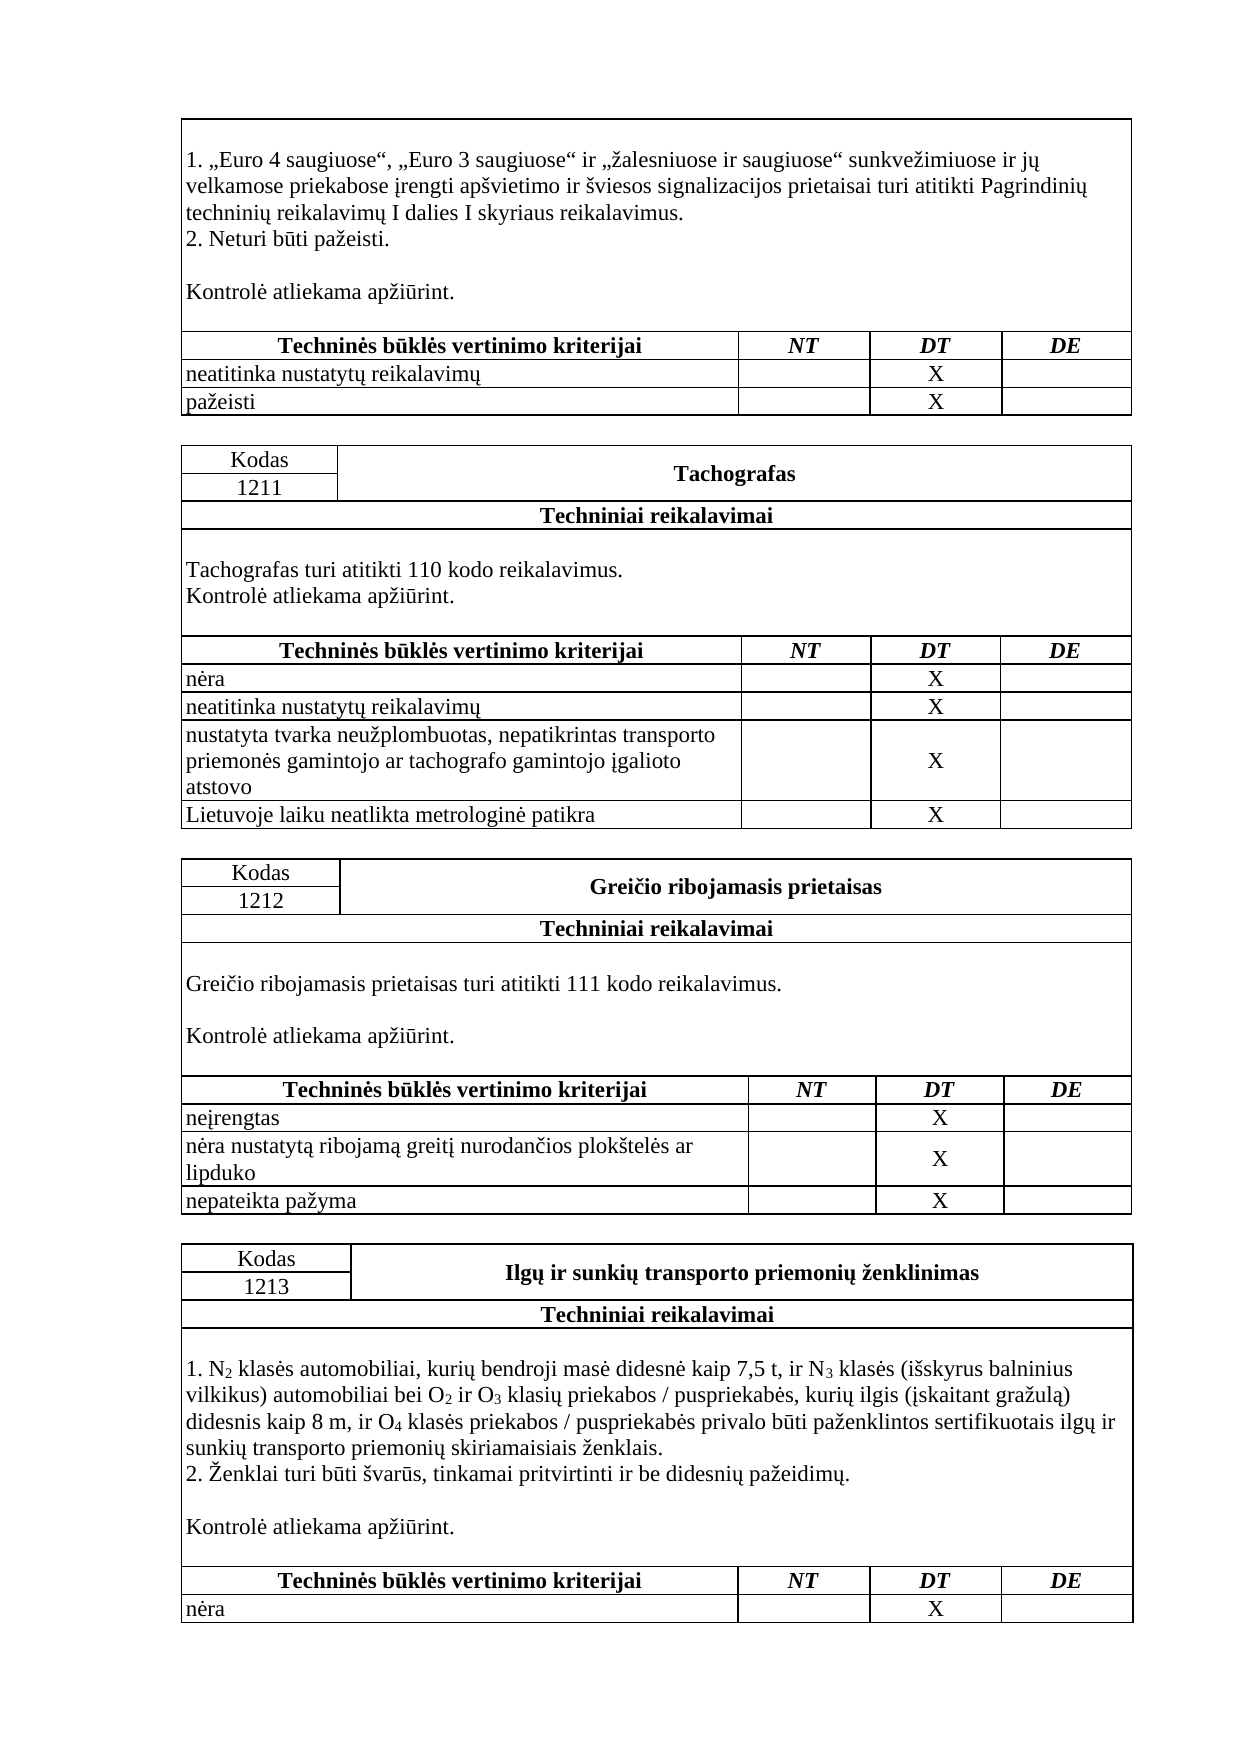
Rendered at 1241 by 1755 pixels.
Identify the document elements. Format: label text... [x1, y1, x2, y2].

table_cell [1001, 801, 1131, 828]
table_cell 1. N2 klasės automobiliai, kurių bendroji masė didesnė kaip 7,5 t, ir N3 klasės (išskyrus balninius vilkikus) automobiliai bei O2 ir O3 klasių priekabos / puspriekabės, kurių ilgis (įskaitant gražulą) didesnis kaip 8 m, ir O4 klasės priekabos / puspriekabės privalo būti paženklintos sertifikuotais ilgų ir sunkių transporto priemonių skiriamaisiais ženklais. 2. Ženklai turi būti švarūs, tinkamai pritvirtinti ir be didesnių pažeidimų. Kontrolė atliekama apžiūrint. [182, 1329, 1132, 1566]
table_cell [739, 388, 869, 414]
table_cell X [871, 388, 1001, 414]
table_cell Techninės būklės vertinimo kriterijai [182, 637, 741, 663]
table_cell neįrengtas [182, 1105, 748, 1131]
table_header Kodas [182, 446, 337, 472]
table_cell DE [1001, 637, 1131, 663]
table_cell DT [872, 637, 1000, 663]
table_cell 1. „Euro 4 saugiuose“, „Euro 3 saugiuose“ ir „žalesniuose ir saugiuose“ sunkvežimiuose ir jų velkamose priekabose įrengti apšvietimo ir šviesos signalizacijos prietaisai turi atitikti Pagrindinių techninių reikalavimų I dalies I skyriaus reikalavimus. 2. Neturi būti pažeisti. Kontrolė atliekama apžiūrint. [182, 120, 1131, 331]
table_cell [1005, 1132, 1131, 1185]
table_header Ilgų ir sunkių transporto priemonių ženklinimas [352, 1245, 1132, 1299]
table_cell NT [739, 1567, 869, 1594]
table_cell [1002, 1595, 1132, 1622]
table_cell 1213 [182, 1273, 350, 1299]
table_cell DT [871, 332, 1001, 358]
table_cell Techniniai reikalavimai [182, 502, 1131, 528]
table_cell X [877, 1132, 1003, 1185]
table_cell Greičio ribojamasis prietaisas turi atitikti 111 kodo reikalavimus. Kontrolė atliekama apžiūrint. [182, 943, 1131, 1075]
table_cell nėra [182, 1595, 737, 1622]
table_cell Techninės būklės vertinimo kriterijai [182, 1567, 737, 1594]
table_header Kodas [182, 860, 339, 886]
table_cell 1211 [182, 474, 337, 500]
table_cell Techniniai reikalavimai [182, 1301, 1132, 1327]
table_cell Techninės būklės vertinimo kriterijai [182, 332, 738, 358]
table_cell X [871, 1595, 1001, 1622]
table_cell [742, 721, 870, 800]
table_cell NT [742, 637, 870, 663]
table_header Kodas [182, 1245, 350, 1271]
table_cell [1001, 693, 1131, 719]
table_cell DT [877, 1077, 1003, 1103]
table_cell X [872, 693, 1000, 719]
table_cell [1005, 1187, 1131, 1213]
table_cell [1003, 388, 1131, 414]
table_cell nepateikta pažyma [182, 1187, 748, 1213]
table_cell X [872, 665, 1000, 691]
table_cell nustatyta tvarka neužplombuotas, nepatikrintas transporto priemonės gamintojo ar tachografo gamintojo įgalioto atstovo [182, 721, 741, 800]
table_cell nėra nustatytą ribojamą greitį nurodančios plokštelės ar lipduko [182, 1132, 748, 1185]
table_cell [749, 1132, 875, 1185]
table_cell X [877, 1105, 1003, 1131]
table_cell Techniniai reikalavimai [182, 915, 1131, 942]
table_cell [1003, 360, 1131, 386]
table_cell NT [749, 1077, 875, 1103]
table_cell DT [871, 1567, 1001, 1594]
table_cell [739, 360, 869, 386]
table_cell [742, 665, 870, 691]
table_cell neatitinka nustatytų reikalavimų [182, 693, 741, 719]
table_cell pažeisti [182, 388, 738, 414]
table_header Tachografas [338, 446, 1131, 500]
table_cell [749, 1187, 875, 1213]
table_header Greičio ribojamasis prietaisas [341, 860, 1131, 914]
table_cell DE [1002, 1567, 1132, 1594]
table_cell [749, 1105, 875, 1131]
table_cell neatitinka nustatytų reikalavimų [182, 360, 738, 386]
table_cell NT [739, 332, 869, 358]
table_cell [1001, 665, 1131, 691]
table_cell [1005, 1105, 1131, 1131]
table_cell X [877, 1187, 1003, 1213]
table_cell [742, 801, 870, 828]
table_cell [1001, 721, 1131, 800]
table_cell Techninės būklės vertinimo kriterijai [182, 1077, 748, 1103]
table_cell [739, 1595, 869, 1622]
table_cell X [872, 801, 1000, 828]
table_cell nėra [182, 665, 741, 691]
table_cell Lietuvoje laiku neatlikta metrologinė patikra [182, 801, 741, 828]
table_cell Tachografas turi atitikti 110 kodo reikalavimus. Kontrolė atliekama apžiūrint. [182, 530, 1131, 635]
table_cell X [872, 721, 1000, 800]
table_cell DE [1005, 1077, 1131, 1103]
table_cell X [871, 360, 1001, 386]
table_cell DE [1003, 332, 1131, 358]
table_cell 1212 [182, 887, 339, 914]
table_cell [742, 693, 870, 719]
